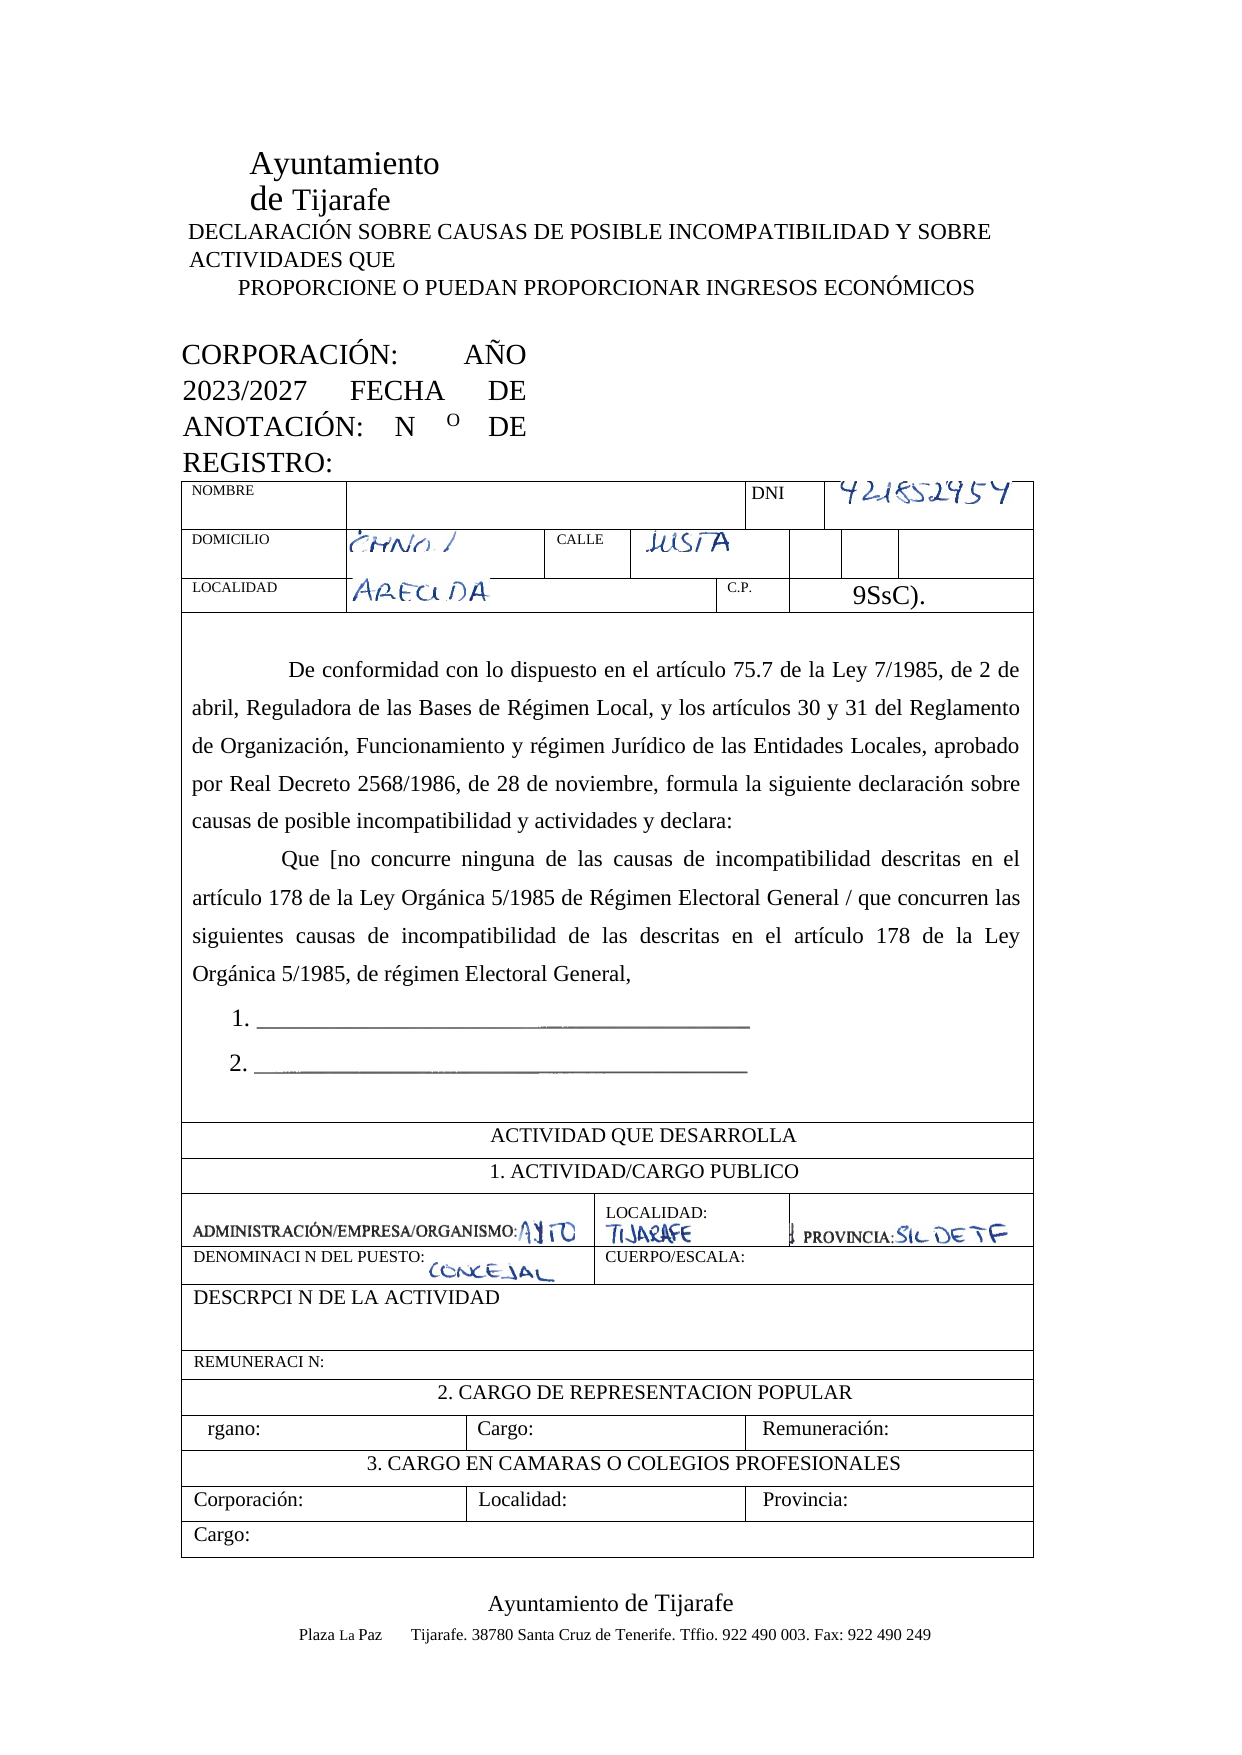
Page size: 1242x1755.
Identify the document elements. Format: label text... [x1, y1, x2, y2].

table_cell REMUNERACI N: [182, 1351, 1033, 1379]
table_cell [899, 530, 1033, 578]
table_header [697, 482, 745, 529]
subtitle PROPORCIONE O PUEDAN PROPORCIONAR INGRESOS ECONÓMICOS [183, 274, 1030, 300]
table_cell 1. ACTIVIDAD/CARGO PUBLICO [182, 1159, 1033, 1193]
table_cell C.P. [717, 579, 789, 612]
table_cell [842, 530, 898, 578]
table_cell Remuneración: [746, 1416, 1033, 1450]
table_cell CUERPO/ESCALA: [595, 1247, 1033, 1283]
table_cell Corporación: [182, 1487, 466, 1521]
table_cell [347, 579, 716, 612]
table_cell [182, 1194, 594, 1246]
table_cell Cargo: [467, 1416, 745, 1450]
table_cell Localidad: [467, 1487, 745, 1521]
text CORPORACIÓN: AÑO 2023/2027 FECHA DE ANOTACIÓN: N O DE REGISTRO: [181, 337, 527, 478]
table_header [544, 482, 697, 529]
table_cell DENOMINACI N DEL PUESTO: [182, 1247, 594, 1283]
table_header [825, 482, 1033, 529]
table_cell De conformidad con lo dispuesto en el artículo 75.7 de la Ley 7/1985, de 2 de abril, Reguladora de las Bases de Régimen Local, y los artículos 30 y 31 del Reglamento de Organización, Funcionamiento y régimen Jurídico de las Entidades Locales, aprobado por Real Decreto 2568/1986, de 28 de noviembre, formula la siguiente declaración sobre causas de posible incompatibilidad y actividades y declara: Que [no concurre ninguna de las causas de incompatibilidad descritas en el artículo 178 de la Ley Orgánica 5/1985 de Régimen Electoral General / que concurren las siguientes causas de incompatibilidad de las descritas en el artículo 178 de la Ley Orgánica 5/1985, de régimen Electoral General, 1. 2. [182, 613, 1033, 1122]
table_cell DOMICILIO [182, 530, 346, 578]
table_cell ACTIVIDAD QUE DESARROLLA [182, 1123, 1033, 1157]
table_header NOMBRE [182, 482, 346, 529]
text DECLARACIÓN SOBRE CAUSAS DE POSIBLE INCOMPATIBILIDAD Y SOBRE ACTIVIDADES QUE [188, 218, 1036, 272]
table_header [523, 482, 544, 529]
table_cell [347, 530, 544, 578]
table_cell 9SsC). [790, 579, 1033, 612]
table_cell Provincia: [746, 1487, 1033, 1521]
table_cell LOCALIDAD: [595, 1194, 789, 1246]
table_cell [790, 1194, 1033, 1246]
table_cell rgano: [182, 1416, 466, 1450]
table_cell DESCRPCI N DE LA ACTIVIDAD [182, 1285, 1033, 1350]
table_cell 2. CARGO DE REPRESENTACION POPULAR [182, 1380, 1033, 1415]
table_cell CALLE [545, 530, 630, 578]
table_header [347, 482, 523, 529]
table_header DNI [746, 482, 824, 529]
table_cell 3. CARGO EN CAMARAS O COLEGIOS PROFESIONALES [182, 1451, 1033, 1486]
table_cell [790, 530, 841, 578]
table_cell LOCALIDAD [182, 579, 346, 612]
table_cell Cargo: [182, 1522, 1033, 1557]
table_cell [631, 530, 789, 578]
